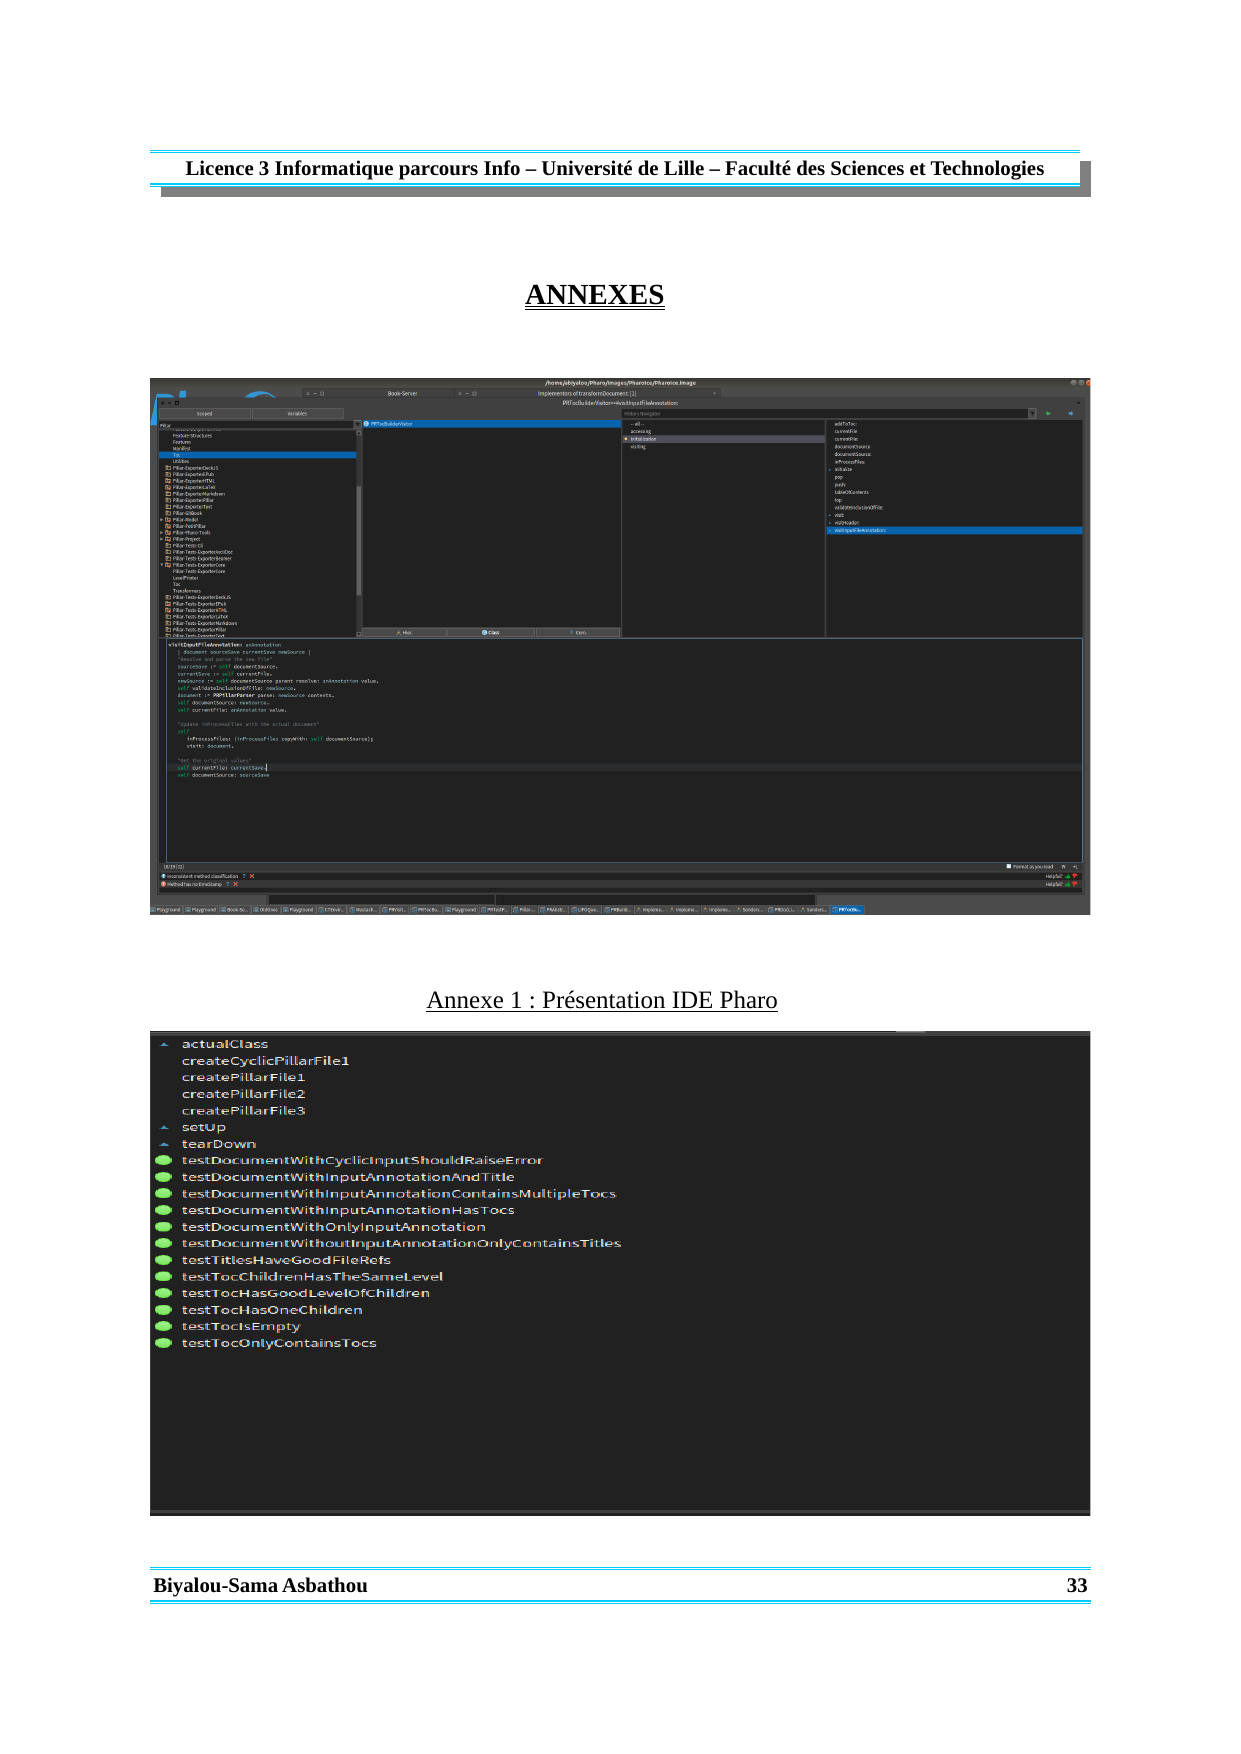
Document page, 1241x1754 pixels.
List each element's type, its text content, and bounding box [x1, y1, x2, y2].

text ANNEXES [150, 277, 1091, 311]
picture [150, 378, 1091, 915]
text Annexe 1 : Présentation IDE Pharo [150, 982, 1091, 1015]
picture [150, 1031, 1091, 1516]
